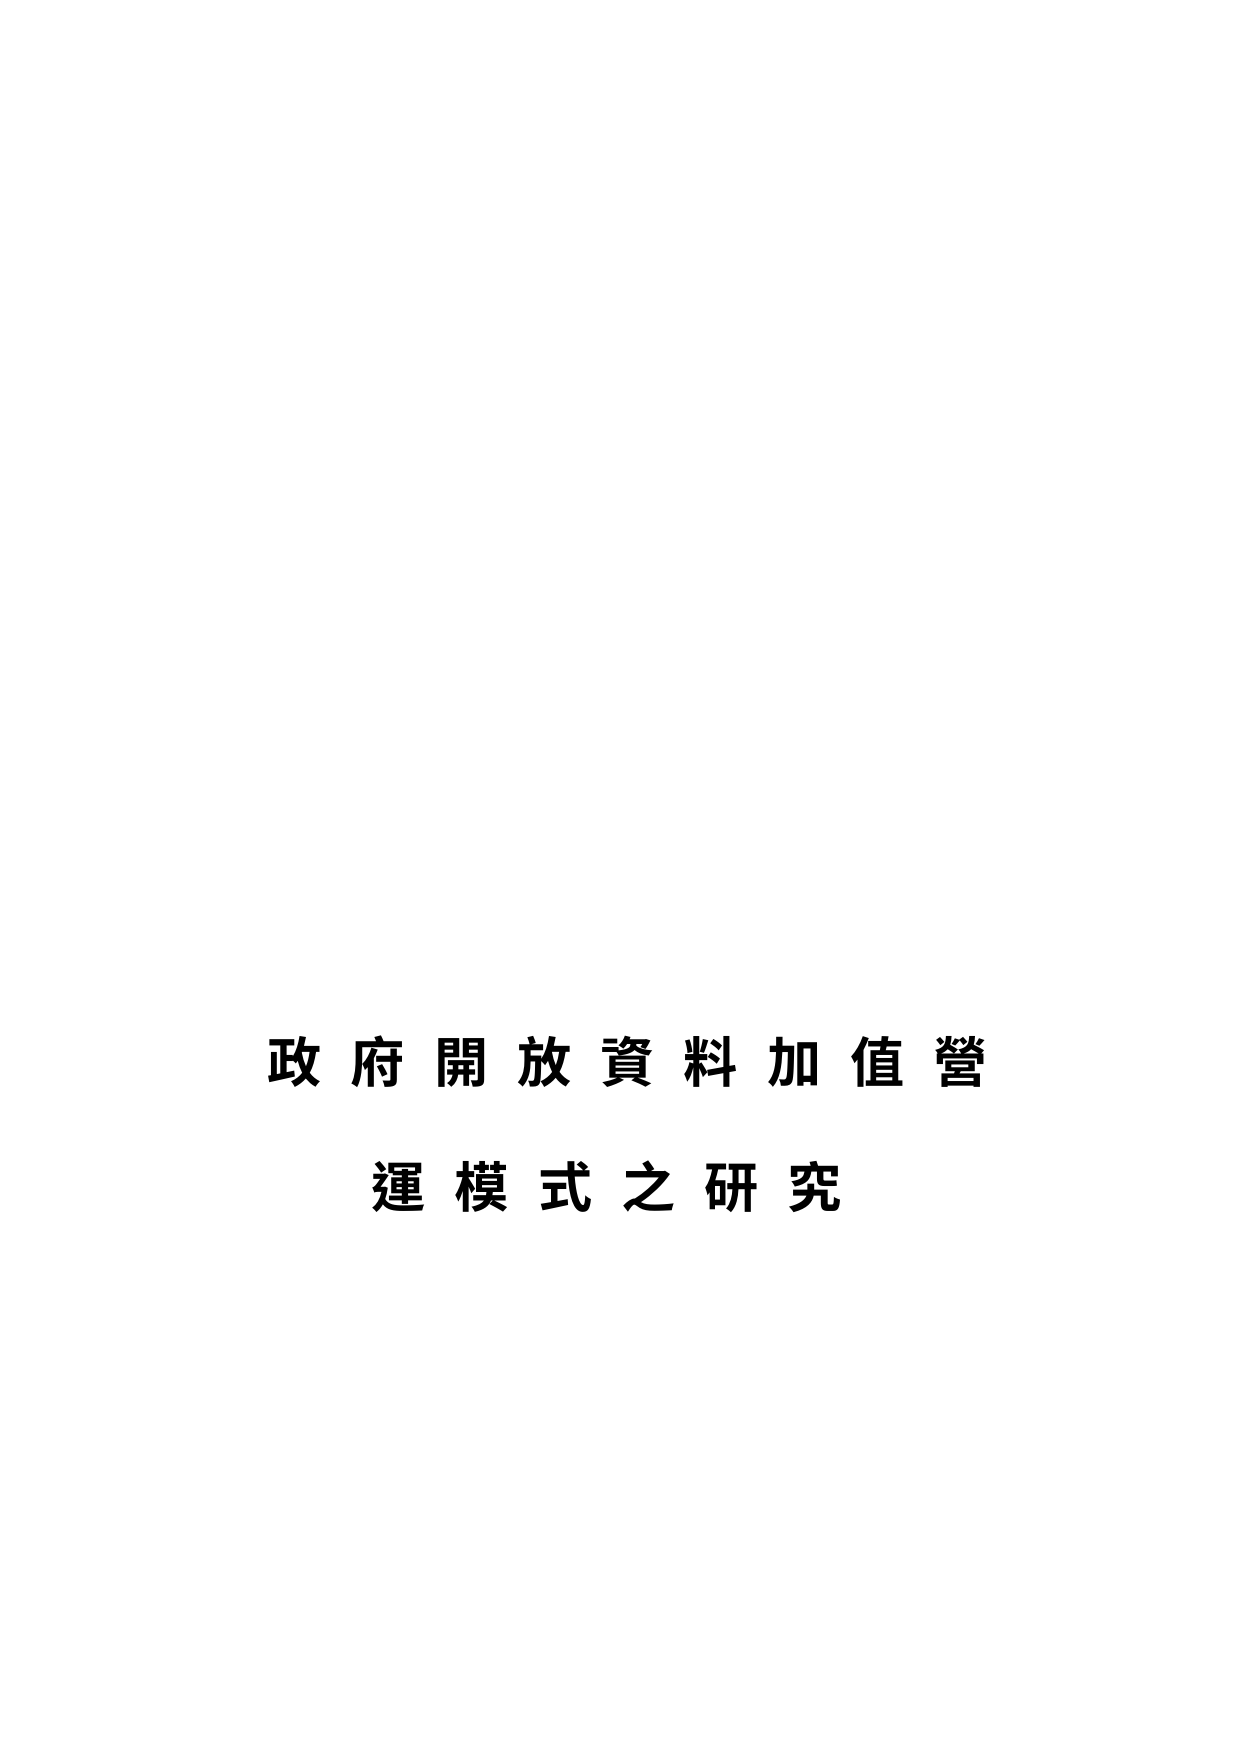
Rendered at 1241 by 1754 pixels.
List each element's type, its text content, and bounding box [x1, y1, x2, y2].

text 政府開放資料加值營運模式之研究 [209, 986, 1031, 1236]
